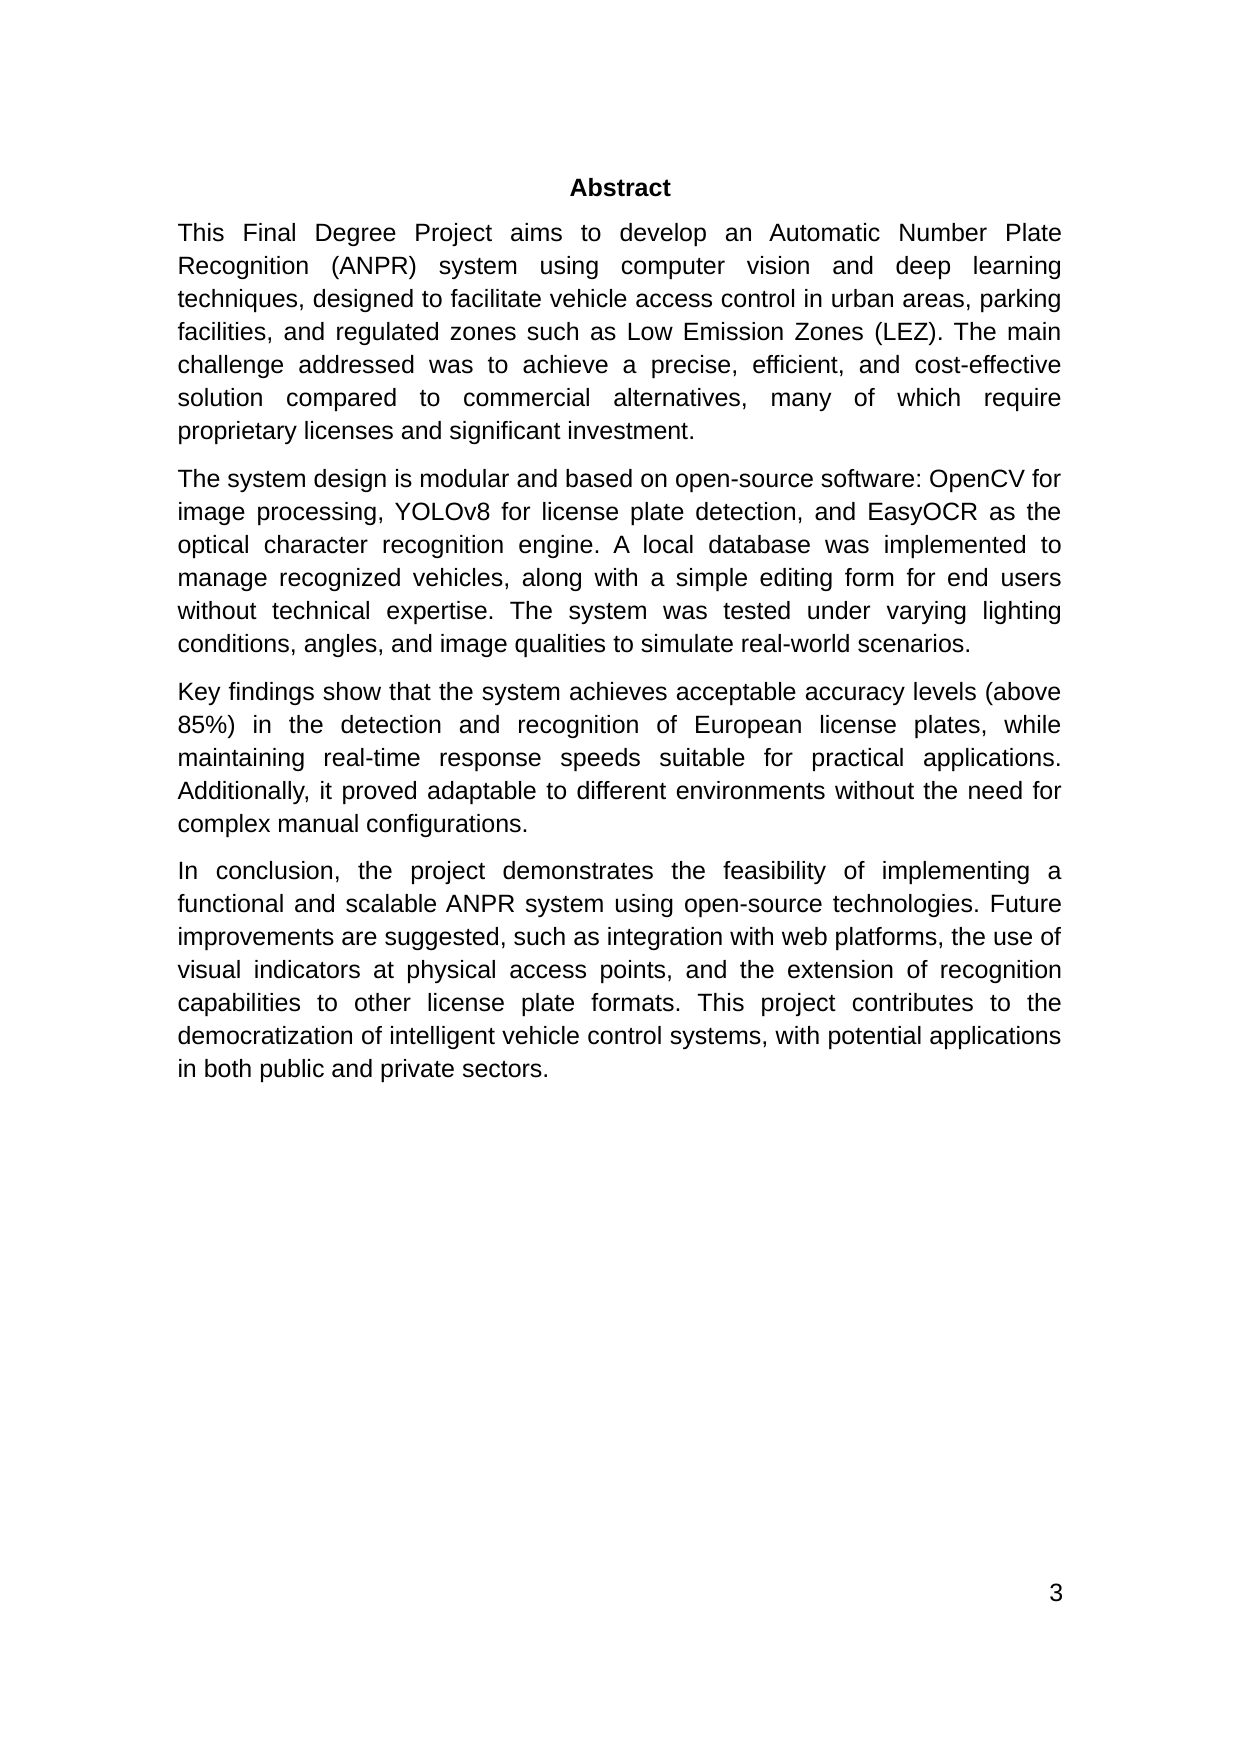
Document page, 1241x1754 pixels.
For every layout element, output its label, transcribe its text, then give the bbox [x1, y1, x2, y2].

text This Final Degree Project aims to develop an Automatic Number Plate Recognition (ANPR) system using computer vision and deep learning techniques, designed to facilitate vehicle access control in urban areas, parking facilities, and regulated zones such as Low Emission Zones (LEZ). The main challenge addressed was to achieve a precise, efficient, and cost-effective solution compared to commercial alternatives, many of which require proprietary licenses and significant investment. [177, 218, 1063, 445]
text The system design is modular and based on open-source software: OpenCV for image processing, YOLOv8 for license plate detection, and EasyOCR as the optical character recognition engine. A local database was implemented to manage recognized vehicles, along with a simple editing form for end users without technical expertise. The system was tested under varying lighting conditions, angles, and image qualities to simulate real-world scenarios. [177, 464, 1063, 658]
subtitle Abstract [177, 173, 1063, 201]
text Key findings show that the system achieves acceptable accuracy levels (above 85%) in the detection and recognition of European license plates, while maintaining real-time response speeds suitable for practical applications. Additionally, it proved adaptable to different environments without the need for complex manual configurations. [177, 677, 1063, 837]
text In conclusion, the project demonstrates the feasibility of implementing a functional and scalable ANPR system using open-source technologies. Future improvements are suggested, such as integration with web platforms, the use of visual indicators at physical access points, and the extension of recognition capabilities to other license plate formats. This project contributes to the democratization of intelligent vehicle control systems, with potential applications in both public and private sectors. [177, 856, 1063, 1083]
